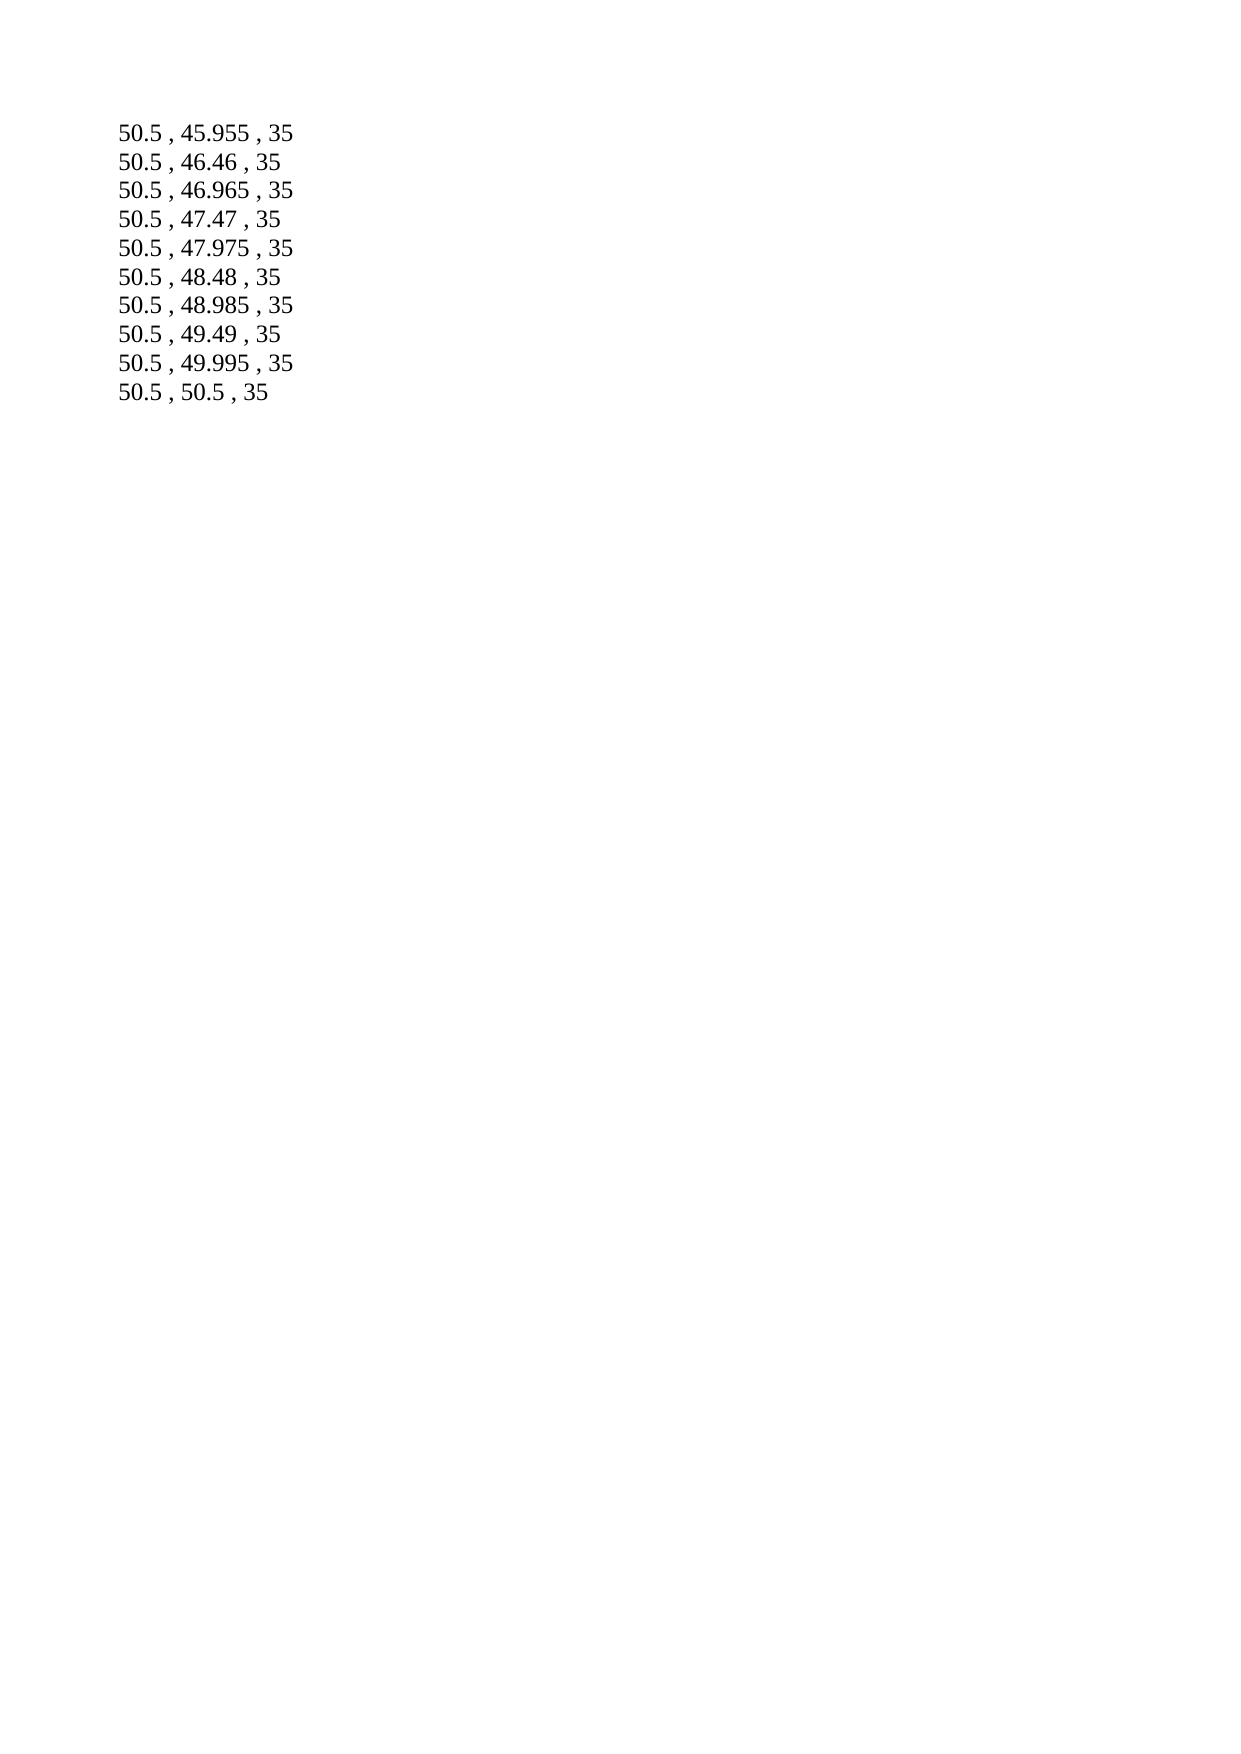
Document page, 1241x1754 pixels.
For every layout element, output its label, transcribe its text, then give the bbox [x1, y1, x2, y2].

text 50.5 , 47.47 , 35 [118, 204, 1122, 233]
text 50.5 , 48.48 , 35 [118, 262, 1122, 291]
text 50.5 , 49.49 , 35 [118, 319, 1122, 348]
text 50.5 , 49.995 , 35 [118, 348, 1122, 377]
text 50.5 , 47.975 , 35 [118, 233, 1122, 262]
text 50.5 , 48.985 , 35 [118, 291, 1122, 319]
text 50.5 , 45.955 , 35 [118, 118, 1122, 147]
text 50.5 , 46.965 , 35 [118, 176, 1122, 204]
text 50.5 , 50.5 , 35 [118, 377, 1122, 406]
text 50.5 , 46.46 , 35 [118, 147, 1122, 176]
